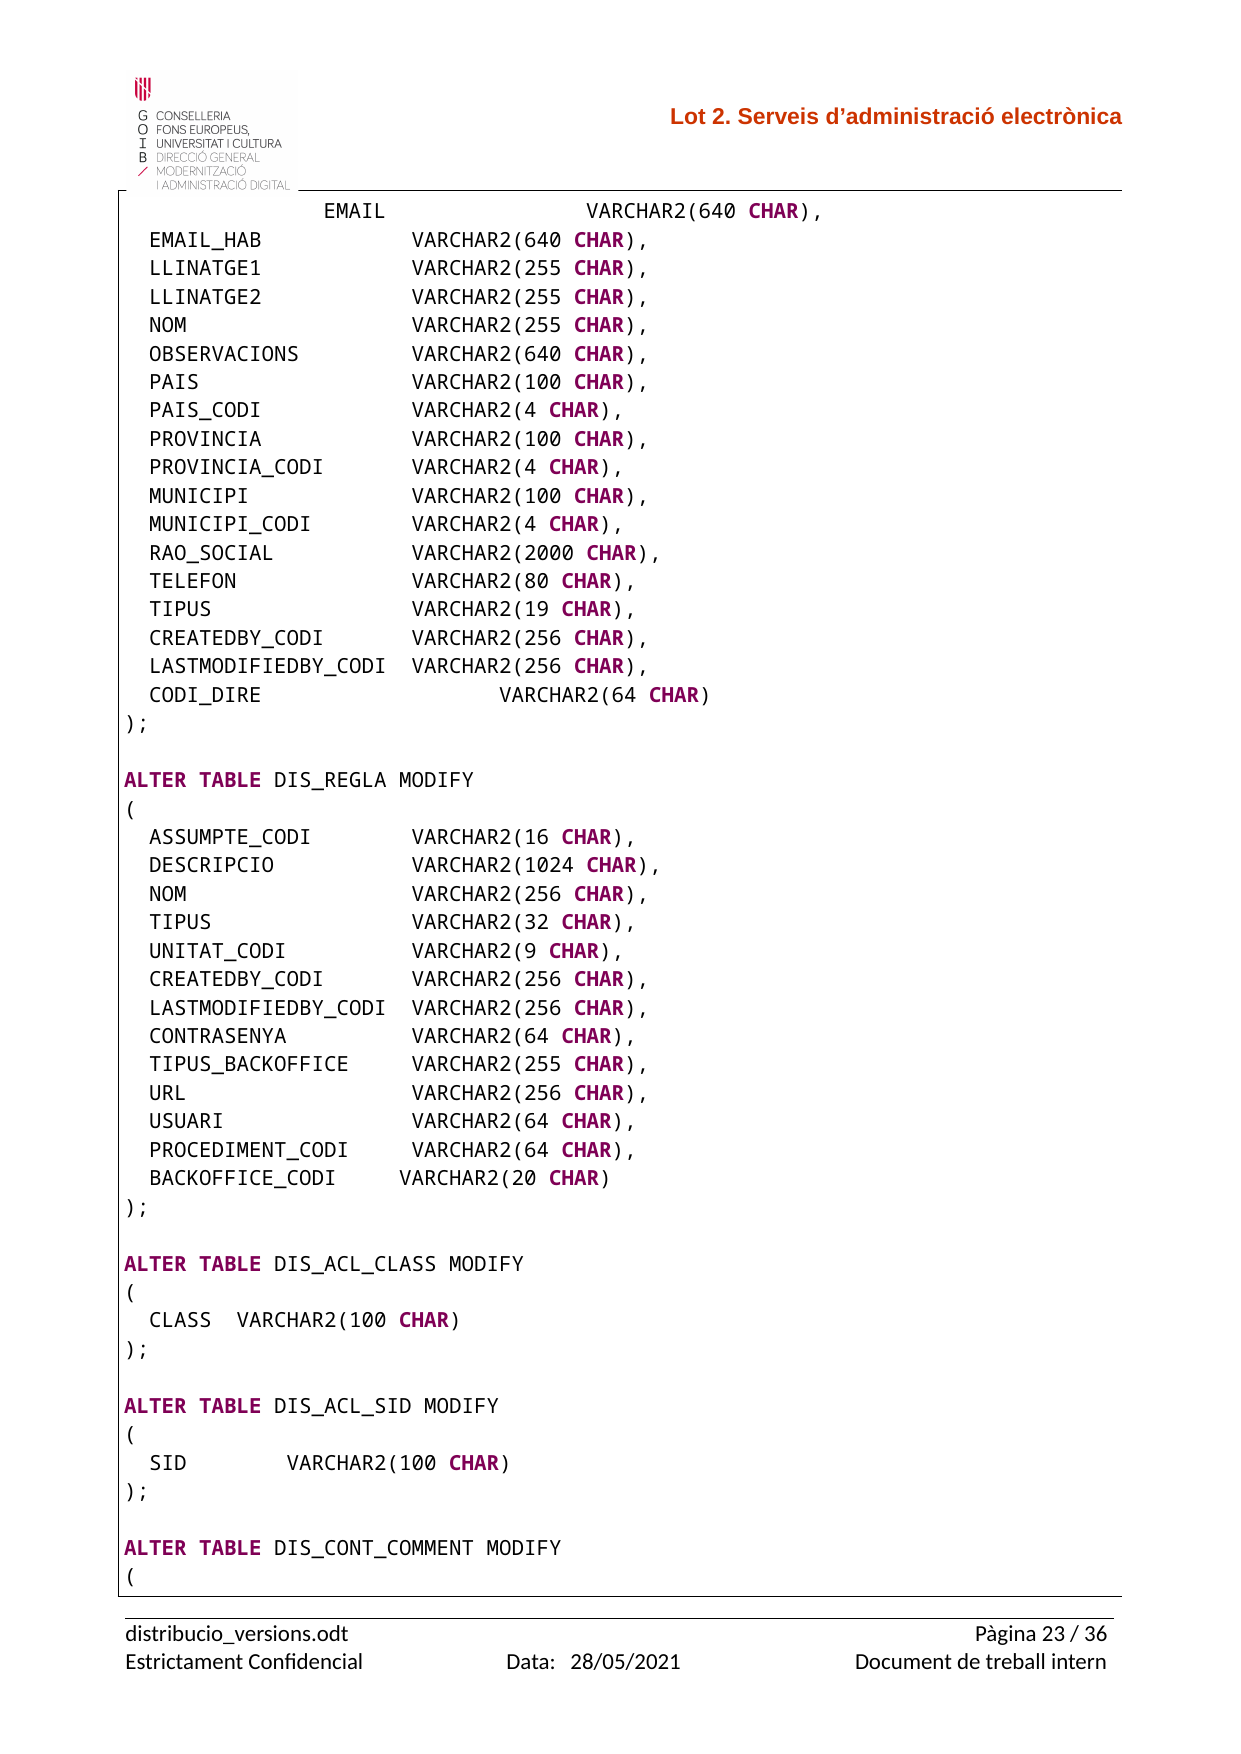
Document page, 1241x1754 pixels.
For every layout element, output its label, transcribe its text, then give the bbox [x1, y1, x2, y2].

table_header EMAIL VARCHAR2(640 CHAR), EMAIL_HAB VARCHAR2(640 CHAR), LLINATGE1 VARCHAR2(255 CHAR), LLINATGE2 VARCHAR2(255 CHAR), NOM VARCHAR2(255 CHAR), OBSERVACIONS VARCHAR2(640 CHAR), PAIS VARCHAR2(100 CHAR), PAIS_CODI VARCHAR2(4 CHAR), PROVINCIA VARCHAR2(100 CHAR), PROVINCIA_CODI VARCHAR2(4 CHAR), MUNICIPI VARCHAR2(100 CHAR), MUNICIPI_CODI VARCHAR2(4 CHAR), RAO_SOCIAL VARCHAR2(2000 CHAR), TELEFON VARCHAR2(80 CHAR), TIPUS VARCHAR2(19 CHAR), CREATEDBY_CODI VARCHAR2(256 CHAR), LASTMODIFIEDBY_CODI VARCHAR2(256 CHAR), CODI_DIRE VARCHAR2(64 CHAR) ); ALTER TABLE DIS_REGLA MODIFY ( ASSUMPTE_CODI VARCHAR2(16 CHAR), DESCRIPCIO VARCHAR2(1024 CHAR), NOM VARCHAR2(256 CHAR), TIPUS VARCHAR2(32 CHAR), UNITAT_CODI VARCHAR2(9 CHAR), CREATEDBY_CODI VARCHAR2(256 CHAR), LASTMODIFIEDBY_CODI VARCHAR2(256 CHAR), CONTRASENYA VARCHAR2(64 CHAR), TIPUS_BACKOFFICE VARCHAR2(255 CHAR), URL VARCHAR2(256 CHAR), USUARI VARCHAR2(64 CHAR), PROCEDIMENT_CODI VARCHAR2(64 CHAR), BACKOFFICE_CODI VARCHAR2(20 CHAR) ); ALTER TABLE DIS_ACL_CLASS MODIFY ( CLASS VARCHAR2(100 CHAR) ); ALTER TABLE DIS_ACL_SID MODIFY ( SID VARCHAR2(100 CHAR) ); ALTER TABLE DIS_CONT_COMMENT MODIFY ( [119, 191, 1122, 1596]
picture [126, 70, 299, 197]
